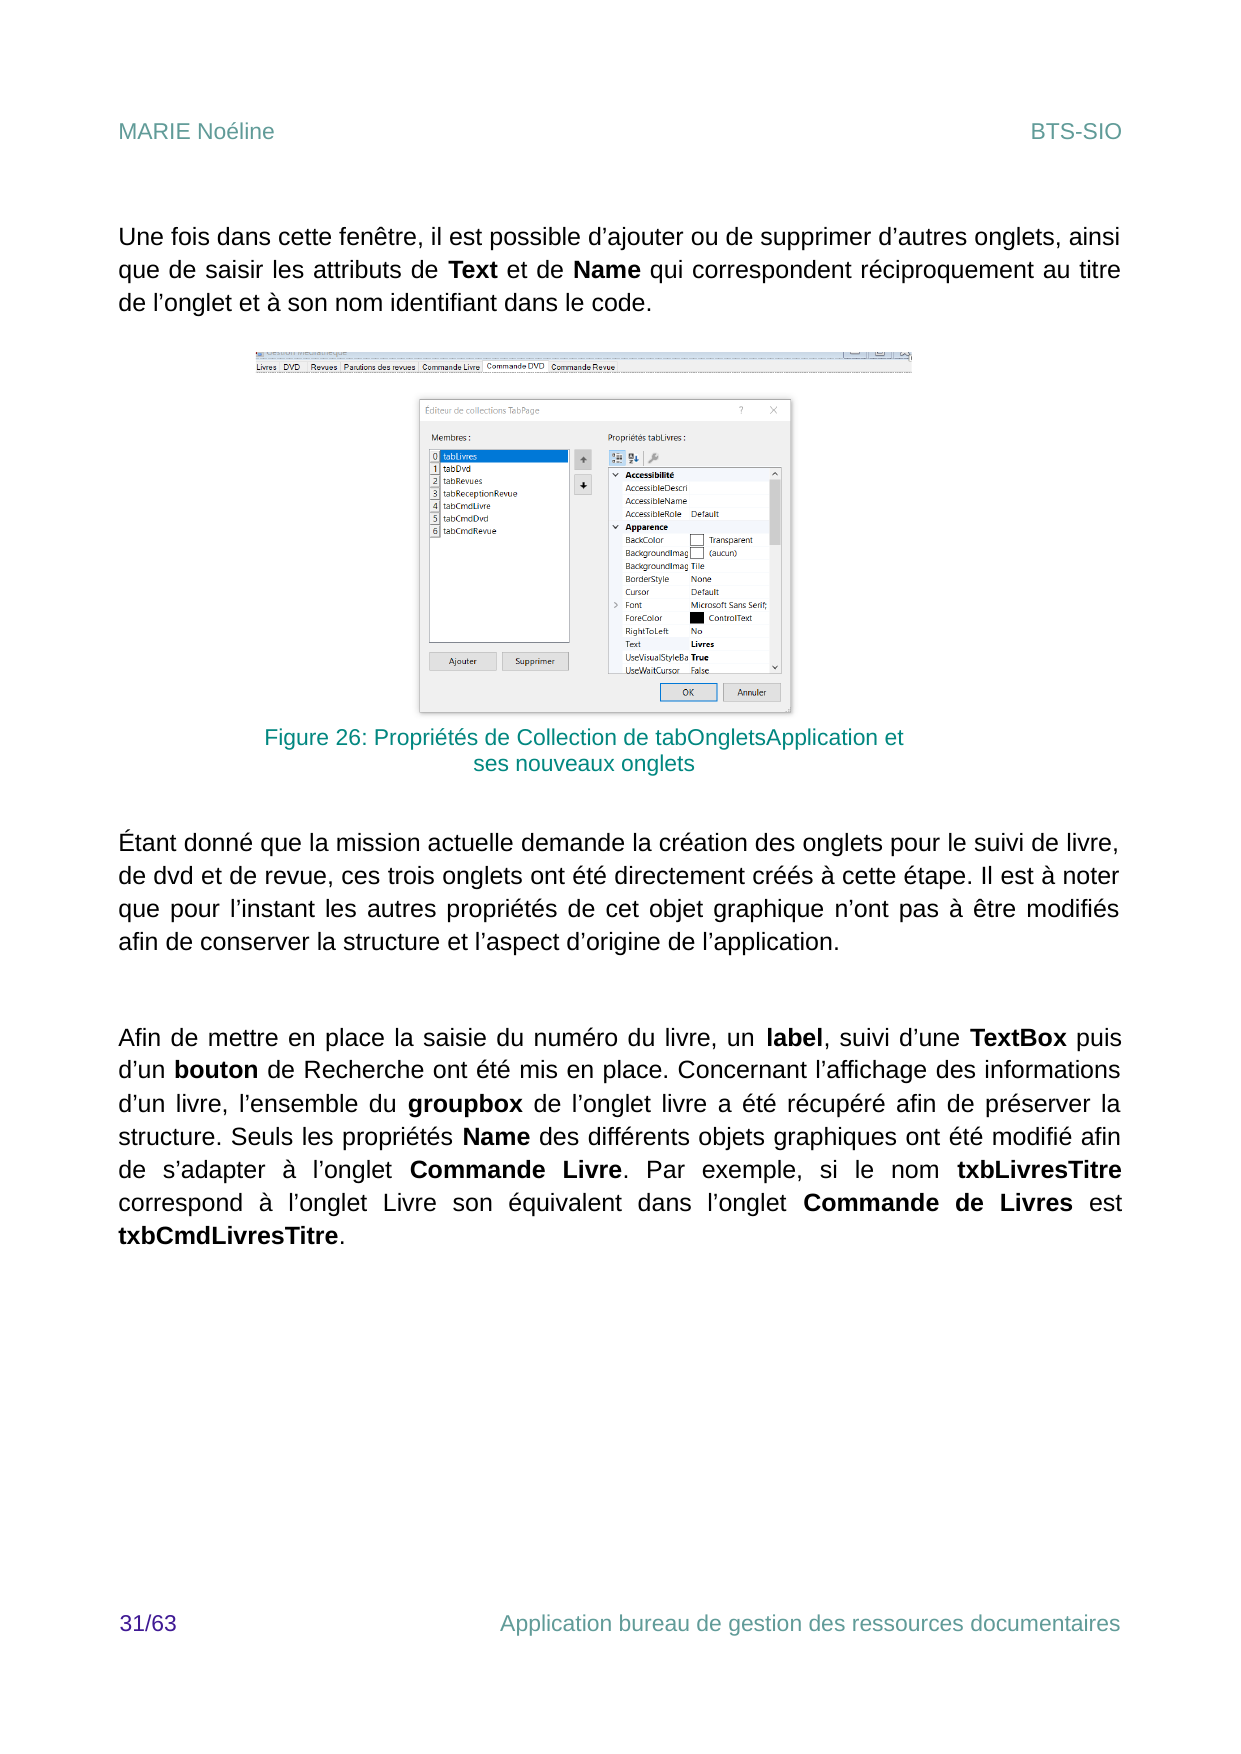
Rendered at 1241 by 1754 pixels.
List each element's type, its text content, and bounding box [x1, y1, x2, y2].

text Figure 26: Propriétés de Collection de tabOngletsApplication et ses nouveaux onglets [256, 724, 912, 776]
text Afin de mettre en place la saisie du numéro du livre, un label, suivi d’une TextBox puis d’un bouton de Recherche ont été mis en place. Concernant l’affichage des informations d’un livre, l’ensemble du groupbox de l’onglet livre a été récupéré afin de préserver la structure. Seuls les propriétés Name des différents objets graphiques ont été modifié afin de s’adapter à l’onglet Commande Livre. Par exemple, si le nom txbLivresTitre correspond à l’onglet Livre son équivalent dans l’onglet Commande de Livres est txbCmdLivresTitre. [118, 1022, 1122, 1249]
picture [255, 352, 912, 724]
text Une fois dans cette fenêtre, il est possible d’ajouter ou de supprimer d’autres onglets, ainsi que de saisir les attributs de Text et de Name qui correspondent réciproquement au titre de l’onglet et à son nom identifiant dans le code. [118, 222, 1122, 316]
text Étant donné que la mission actuelle demande la création des onglets pour le suivi de livre, de dvd et de revue, ces trois onglets ont été directement créés à cette étape. Il est à noter que pour l’instant les autres propriétés de cet objet graphique n’ont pas à être modifiés afin de conserver la structure et l’aspect d’origine de l’application. [118, 828, 1122, 956]
